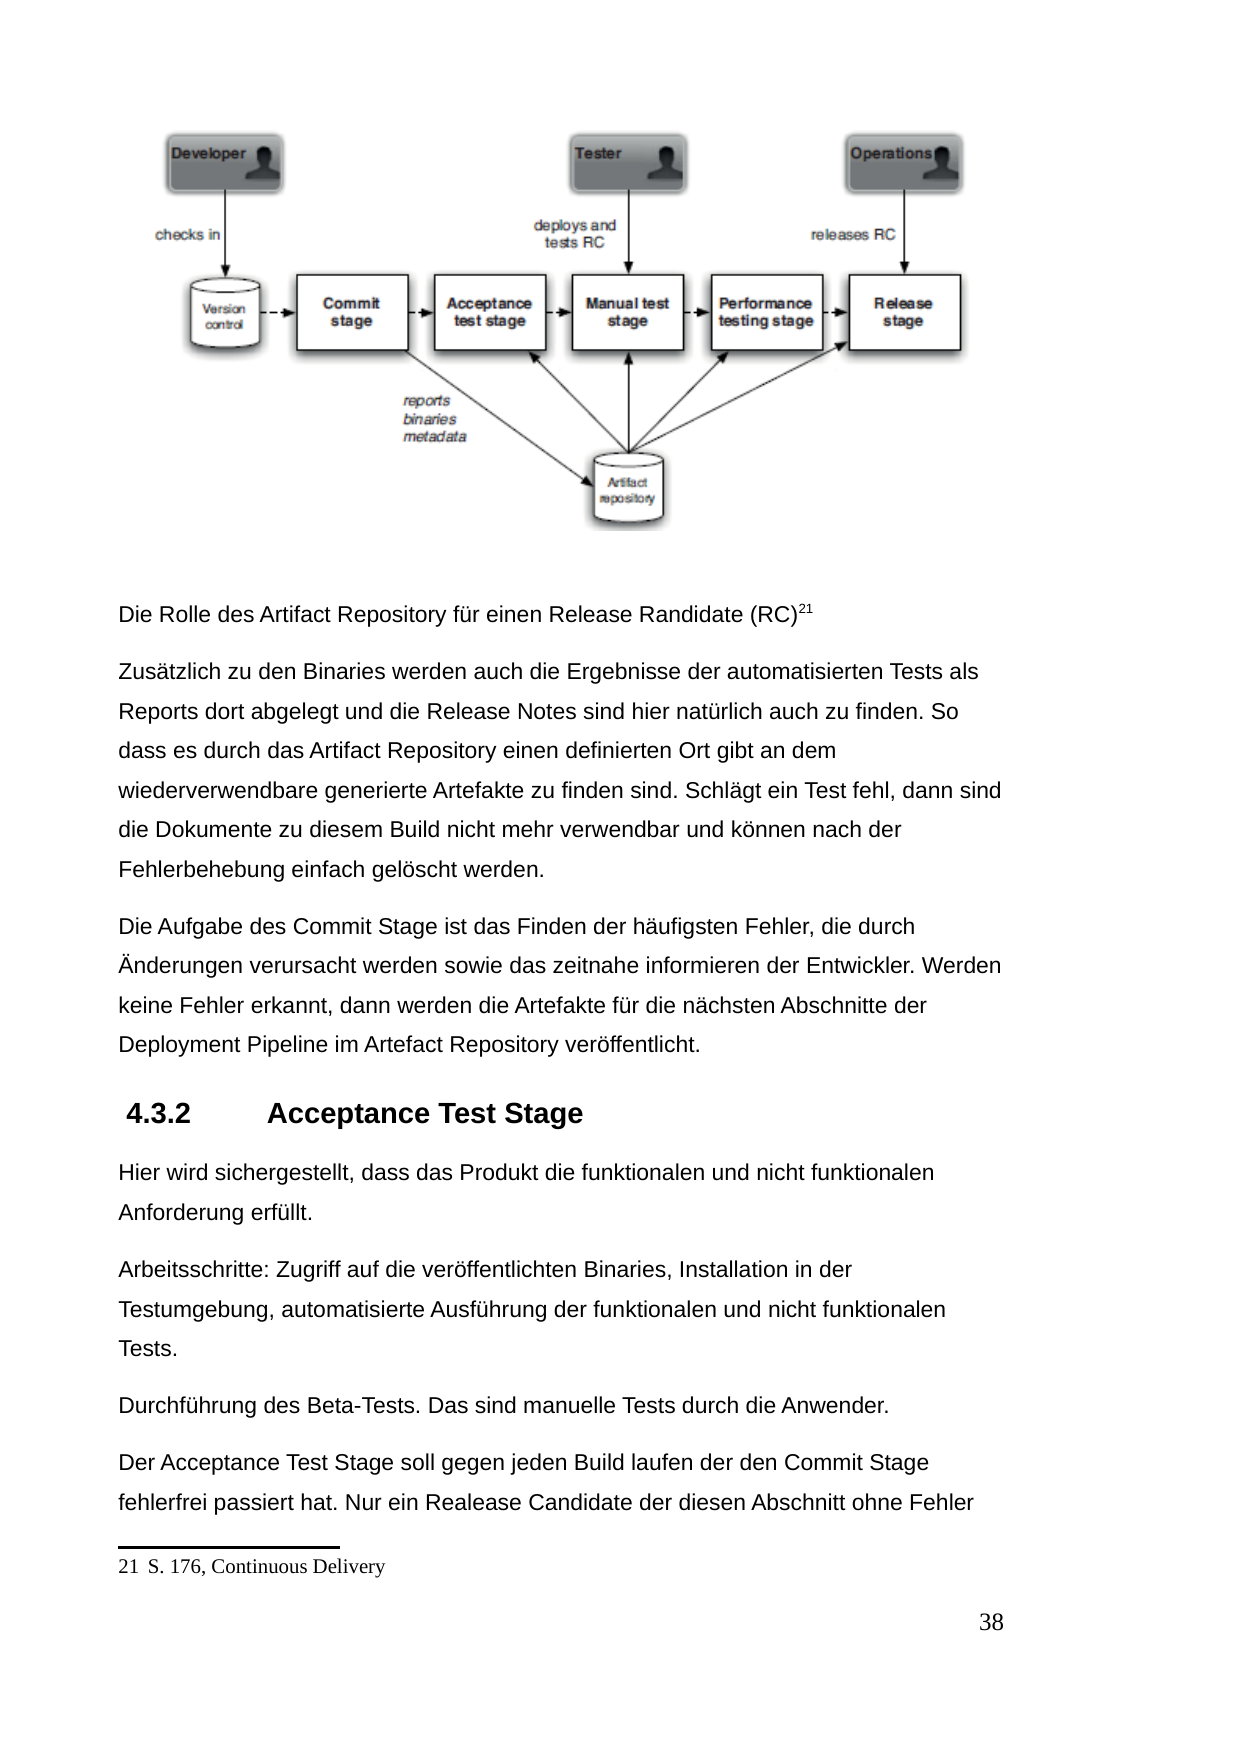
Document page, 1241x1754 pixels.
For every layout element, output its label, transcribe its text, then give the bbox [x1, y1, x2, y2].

text S. 176, Continuous Delivery [118, 1553, 1004, 1578]
text Die Aufgabe des Commit Stage ist das Finden der häufigsten Fehler, die durch Änderungen verursacht werden sowie das zeitnahe informieren der Entwickler. Werden keine Fehler erkannt, dann werden die Artefakte für die nächsten Abschnitte der Deployment Pipeline im Artefact Repository veröffentlicht. [118, 913, 1004, 1057]
text Die Rolle des Artifact Repository für einen Release Randidate (RC) [118, 601, 1004, 627]
subtitle Acceptance Test Stage [118, 1096, 1004, 1129]
text Hier wird sichergestellt, dass das Produkt die funktionalen und nicht funktionalen Anforderung erfüllt. [118, 1159, 1004, 1225]
text Der Acceptance Test Stage soll gegen jeden Build laufen der den Commit Stage fehlerfrei passiert hat. Nur ein Realease Candidate der diesen Abschnitt ohne Fehler [118, 1449, 1004, 1515]
text Zusätzlich zu den Binaries werden auch die Ergebnisse der automatisierten Tests als Reports dort abgelegt und die Release Notes sind hier natürlich auch zu finden. So dass es durch das Artifact Repository einen definierten Ort gibt an dem wiederverwendbare generierte Artefakte zu finden sind. Schlägt ein Test fehl, dann sind die Dokumente zu diesem Build nicht mehr verwendbar und können nach der Fehlerbehebung einfach gelöscht werden. [118, 658, 1004, 882]
picture [151, 118, 971, 531]
text Durchführung des Beta-Tests. Das sind manuelle Tests durch die Anwender. [118, 1392, 1004, 1418]
text Arbeitsschritte: Zugriff auf die veröffentlichten Binaries, Installation in der Testumgebung, automatisierte Ausführung der funktionalen und nicht funktionalen Tests. [118, 1256, 1004, 1361]
